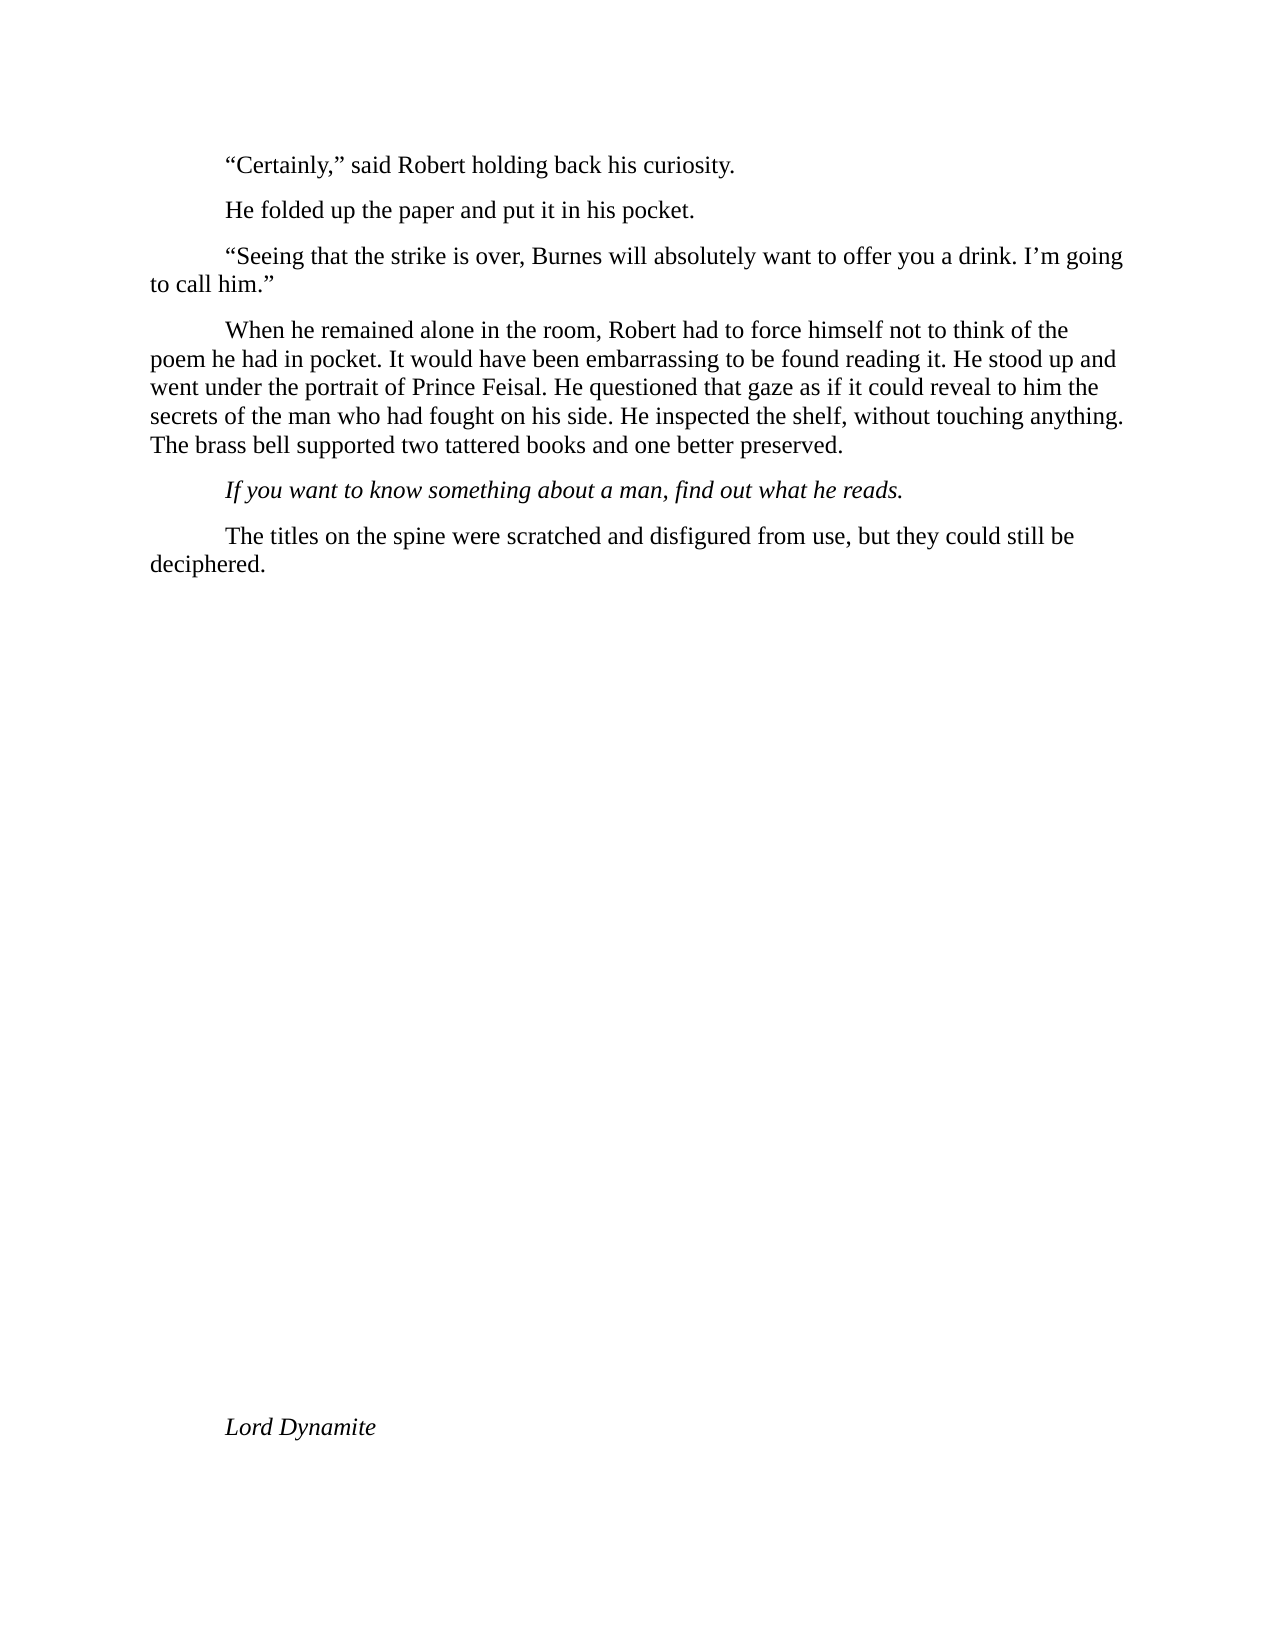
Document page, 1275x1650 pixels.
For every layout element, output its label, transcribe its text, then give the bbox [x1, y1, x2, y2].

text He folded up the paper and put it in his pocket. [150, 195, 1125, 224]
text “Seeing that the strike is over, Burnes will absolutely want to offer you a drink. I’m going to call him.” [150, 241, 1125, 298]
text The titles on the spine were scratched and disfigured from use, but they could still be deciphered. [150, 521, 1125, 578]
text If you want to know something about a man, find out what he reads. [150, 475, 1125, 504]
text “Certainly,” said Robert holding back his curiosity. [150, 150, 1125, 179]
text When he remained alone in the room, Robert had to force himself not to think of the poem he had in pocket. It would have been embarrassing to be found reading it. He stood up and went under the portrait of Prince Feisal. He questioned that gaze as if it could reveal to him the secrets of the man who had fought on his side. He inspected the shelf, without touching anything. The brass bell supported two tattered books and one better preserved. [150, 315, 1125, 459]
text Lord Dynamite [150, 1412, 1125, 1441]
